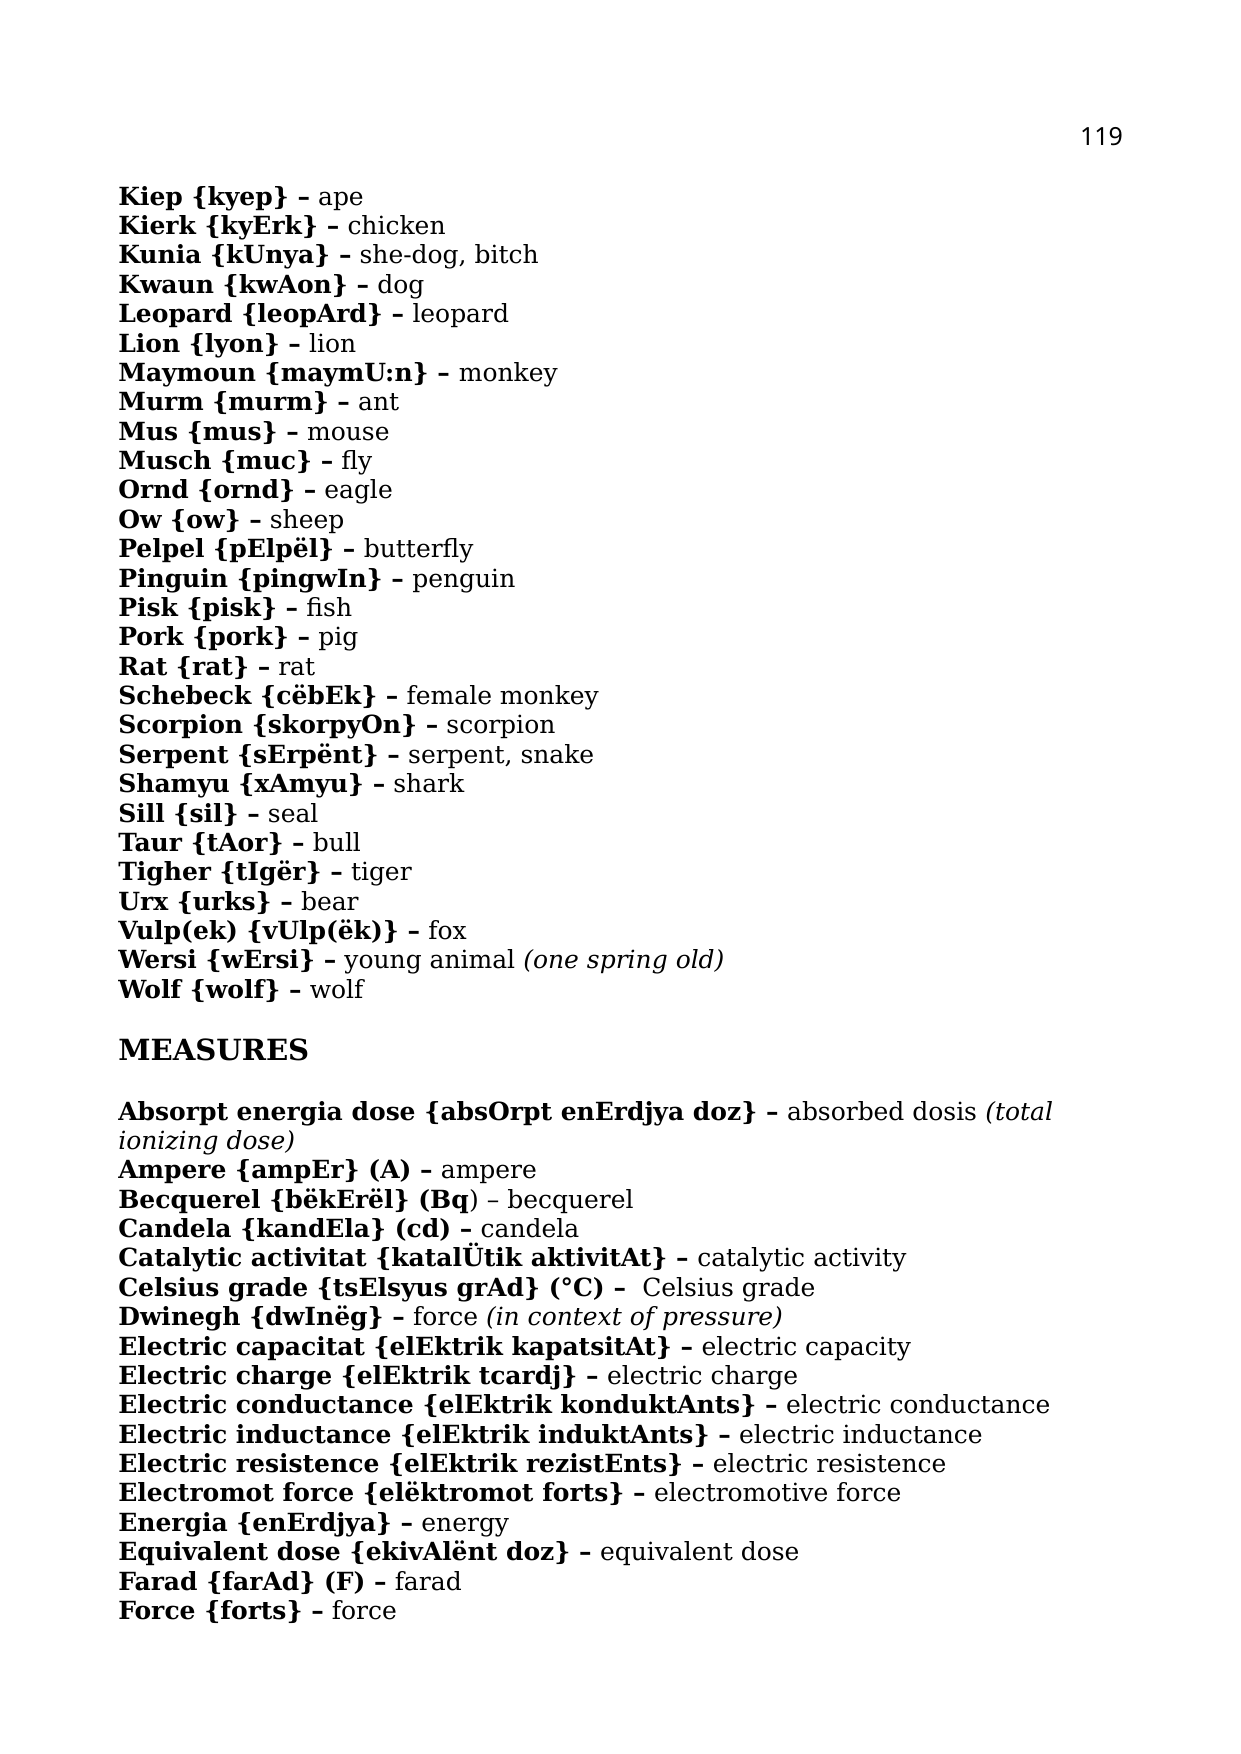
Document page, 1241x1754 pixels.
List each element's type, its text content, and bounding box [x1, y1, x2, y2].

text Lion {lyon} – lion [118, 328, 1123, 358]
text Electric capacitat {elEktrik kapatsitAt} – electric capacity [118, 1332, 1123, 1361]
text Urx {urks} – bear [118, 887, 1123, 916]
text Absorpt energia dose {absOrpt enErdjya doz} – absorbed dosis (total ionizing dose) [118, 1097, 1123, 1155]
text Force {forts} – force [118, 1596, 1123, 1625]
text Candela {kandEla} (cd) – candela [118, 1214, 1123, 1243]
text Sill {sil} – seal [118, 798, 1123, 828]
text Farad {farAd} (F) – farad [118, 1567, 1123, 1596]
text Serpent {sErpënt} – serpent, snake [118, 740, 1123, 769]
text Energia {enErdjya} – energy [118, 1508, 1123, 1537]
text Ornd {ornd} – eagle [118, 475, 1123, 505]
text Scorpion {skorpyOn} – scorpion [118, 710, 1123, 740]
text Equivalent dose {ekivAlënt doz} – equivalent dose [118, 1537, 1123, 1567]
text Shamyu {xAmyu} – shark [118, 769, 1123, 798]
text Rat {rat} – rat [118, 652, 1123, 681]
text Electric conductance {elEktrik konduktAnts} – electric conductance [118, 1390, 1123, 1420]
text Pork {pork} – pig [118, 622, 1123, 652]
text Electromot force {elëktromot forts} – electromotive force [118, 1478, 1123, 1508]
text Vulp(ek) {vUlp(ëk)} – fox [118, 916, 1123, 945]
text Ampere {ampEr} (A) – ampere [118, 1155, 1123, 1185]
text Electric charge {elEktrik tcardj} – electric charge [118, 1361, 1123, 1390]
text Maymoun {maymU:n} – monkey [118, 358, 1123, 387]
subtitle MEASURES [118, 1033, 1123, 1068]
text Pisk {pisk} – fish [118, 593, 1123, 622]
text Kierk {kyErk} – chicken [118, 211, 1123, 240]
text Dwinegh {dwInëg} – force (in context of pressure) [118, 1302, 1123, 1332]
text Taur {tAor} – bull [118, 828, 1123, 857]
text Tigher {tIgër} – tiger [118, 857, 1123, 887]
text Kwaun {kwAon} – dog [118, 270, 1123, 299]
text Wersi {wErsi} – young animal (one spring old) [118, 945, 1123, 975]
text Pelpel {pElpël} – butterfly [118, 534, 1123, 563]
text Catalytic activitat {katalÜtik aktivitAt} – catalytic activity [118, 1243, 1123, 1273]
text Pinguin {pingwIn} – penguin [118, 563, 1123, 593]
text Ow {ow} – sheep [118, 505, 1123, 534]
text Electric resistence {elEktrik rezistEnts} – electric resistence [118, 1449, 1123, 1478]
text Kiep {kyep} – ape [118, 182, 1123, 211]
text Murm {murm} – ant [118, 387, 1123, 417]
text Leopard {leopArd} – leopard [118, 299, 1123, 328]
text Wolf {wolf} – wolf [118, 975, 1123, 1004]
text Kunia {kUnya} – she-dog, bitch [118, 240, 1123, 270]
text Electric inductance {elEktrik induktAnts} – electric inductance [118, 1420, 1123, 1449]
text Schebeck {cëbEk} – female monkey [118, 681, 1123, 710]
text Musch {muc} – fly [118, 446, 1123, 475]
text Becquerel {bëkErël} (Bq) – becquerel [118, 1185, 1123, 1214]
text Mus {mus} – mouse [118, 417, 1123, 446]
text Celsius grade {tsElsyus grAd} (°C) – Celsius grade [118, 1273, 1123, 1302]
